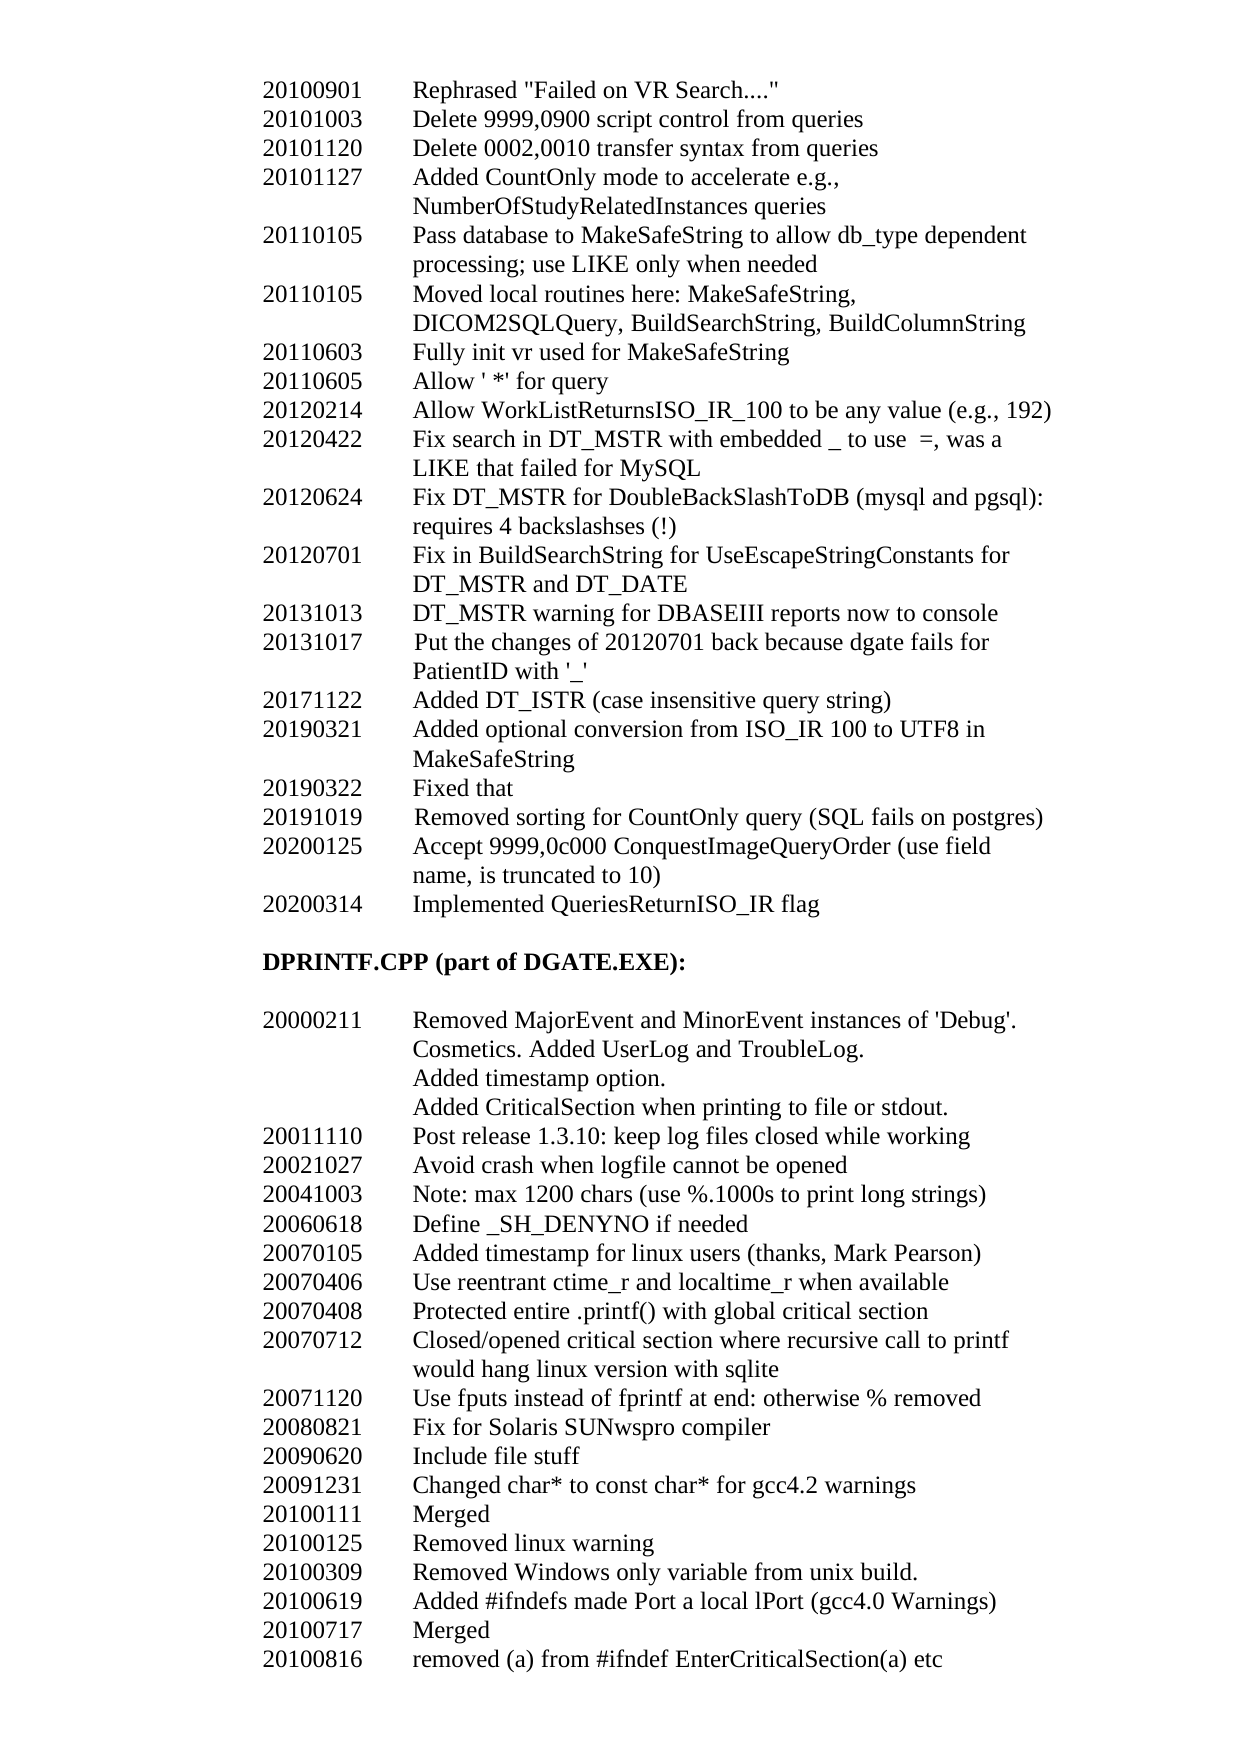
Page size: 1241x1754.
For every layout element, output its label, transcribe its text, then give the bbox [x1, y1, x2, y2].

text 20070406 Use reentrant ctime_r and localtime_r when available [187, 1267, 1053, 1296]
text 20171122 Added DT_ISTR (case insensitive query string) [262, 685, 1053, 714]
text 20131013 DT_MSTR warning for DBASEIII reports now to console [262, 598, 1053, 627]
text 20090620 Include file stuff [262, 1441, 1053, 1470]
text 20100125 Removed linux warning [262, 1528, 1053, 1557]
text 20100619 Added #ifndefs made Port a local lPort (gcc4.0 Warnings) [262, 1586, 1053, 1615]
text 20100717 Merged [262, 1615, 1053, 1644]
text 20011110 Post release 1.3.10: keep log files closed while working [262, 1121, 1053, 1150]
text 20100111 Merged [262, 1499, 1053, 1528]
text 20100816 removed (a) from #ifndef EnterCriticalSection(a) etc [262, 1644, 1053, 1673]
text 20120422 Fix search in DT_MSTR with embedded _ to use =, was a LIKE that failed for MySQL [262, 424, 1053, 482]
text 20110603 Fully init vr used for MakeSafeString [262, 337, 1053, 366]
text 20200314 Implemented QueriesReturnISO_IR flag [262, 889, 1053, 918]
text 20120214 Allow WorkListReturnsISO_IR_100 to be any value (e.g., 192) [262, 395, 1053, 424]
text 20101127 Added CountOnly mode to accelerate e.g., NumberOfStudyRelatedInstances queries [262, 162, 1053, 220]
text 20070105 Added timestamp for linux users (thanks, Mark Pearson) [187, 1237, 1053, 1267]
text 20110605 Allow ' *' for query [262, 366, 1053, 395]
text 20071120 Use fputs instead of fprintf at end: otherwise % removed [262, 1383, 1053, 1412]
text 20100901 Rephrased "Failed on VR Search...." [262, 75, 1053, 104]
text 20100309 Removed Windows only variable from unix build. [262, 1557, 1053, 1586]
text 20190321 Added optional conversion from ISO_IR 100 to UTF8 in MakeSafeString [262, 714, 1053, 772]
text 20110105 Moved local routines here: MakeSafeString, DICOM2SQLQuery, BuildSearchString, BuildColumnString [262, 278, 1053, 337]
text 20131017 Put the changes of 20120701 back because dgate fails for PatientID with '_' [262, 627, 1053, 685]
text 20060618 Define _SH_DENYNO if needed [187, 1208, 1053, 1237]
text 20101003 Delete 9999,0900 script control from queries [262, 104, 1053, 133]
text 20120701 Fix in BuildSearchString for UseEscapeStringConstants for DT_MSTR and DT_DATE [262, 540, 1053, 598]
text 20070408 Protected entire .printf() with global critical section [187, 1296, 1053, 1325]
text 20200125 Accept 9999,0c000 ConquestImageQueryOrder (use field name, is truncated to 10) [262, 831, 1053, 889]
text 20000211 Removed MajorEvent and MinorEvent instances of 'Debug'. Cosmetics. Added UserLog and TroubleLog. Added timestamp option. Added CriticalSection when printing to file or stdout. [262, 1005, 1053, 1121]
text 20191019 Removed sorting for CountOnly query (SQL fails on postgres) [262, 802, 1053, 831]
text 20080821 Fix for Solaris SUNwspro compiler [262, 1412, 1053, 1441]
text 20091231 Changed char* to const char* for gcc4.2 warnings [262, 1470, 1053, 1499]
text DPRINTF.CPP (part of DGATE.EXE): [262, 947, 1053, 976]
text 20190322 Fixed that [262, 772, 1053, 802]
text 20101120 Delete 0002,0010 transfer syntax from queries [262, 133, 1053, 162]
text 20120624 Fix DT_MSTR for DoubleBackSlashToDB (mysql and pgsql): requires 4 backslashses (!) [262, 482, 1053, 540]
text 20021027 Avoid crash when logfile cannot be opened [262, 1150, 1053, 1179]
text 20110105 Pass database to MakeSafeString to allow db_type dependent processing; use LIKE only when needed [262, 220, 1053, 278]
text 20041003 Note: max 1200 chars (use %.1000s to print long strings) [187, 1179, 1053, 1208]
text 20070712 Closed/opened critical section where recursive call to printf would hang linux version with sqlite [262, 1325, 1053, 1383]
